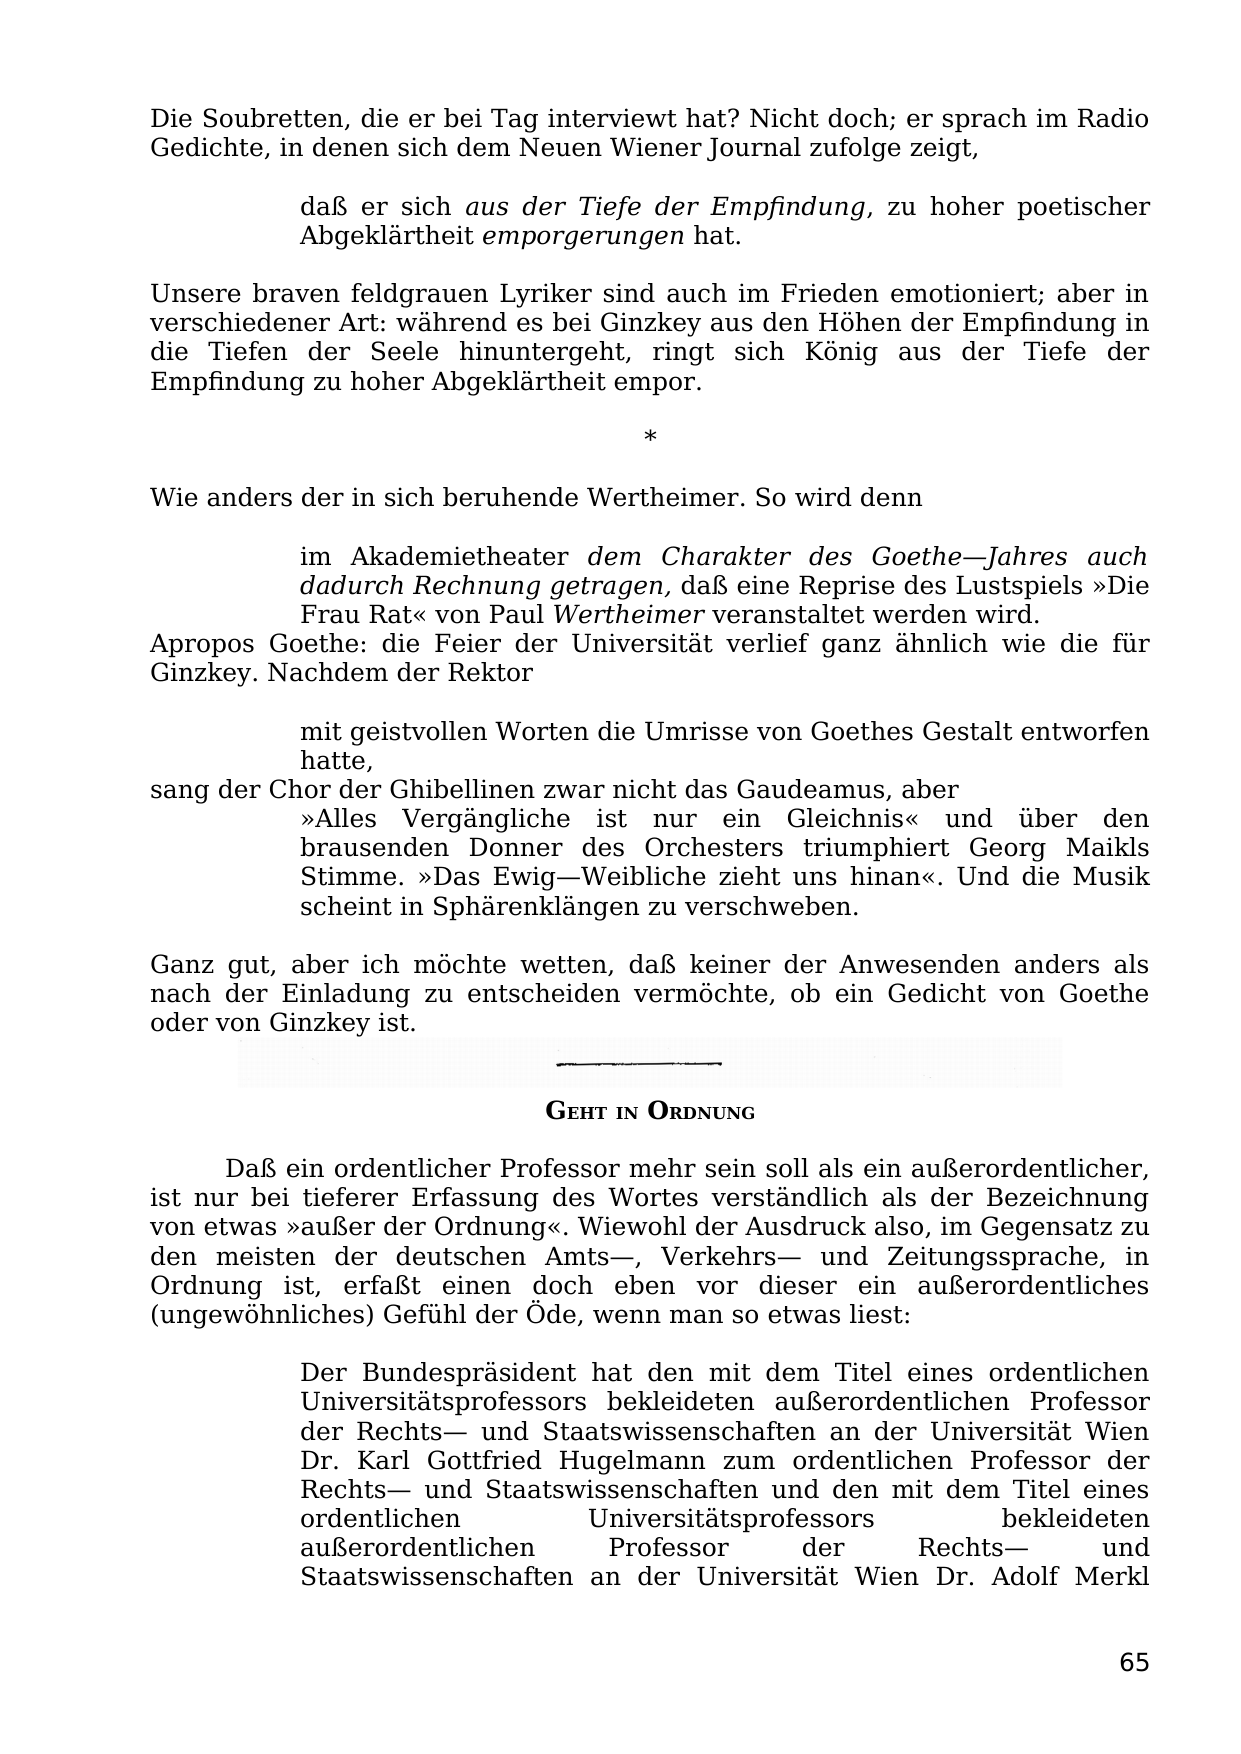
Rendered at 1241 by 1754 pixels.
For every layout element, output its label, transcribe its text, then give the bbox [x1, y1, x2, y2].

text im Akademietheater dem Charakter des Goethe—Jahres auch dadurch Rechnung getragen, daß eine Reprise des Lustspiels »Die Frau Rat« von Paul Wertheimer veranstaltet werden wird. [300, 542, 1151, 629]
text Apropos Goethe: die Feier der Universität verlief ganz ähnlich wie die für Ginzkey. Nachdem der Rektor [150, 629, 1151, 687]
text Geht in Ordnung [150, 1037, 1151, 1125]
text »Alles Vergängliche ist nur ein Gleichnis« und über den brausenden Donner des Orchesters triumphiert Georg Maikls Stimme. »Das Ewig—Weibliche zieht uns hinan«. Und die Musik scheint in Sphärenklängen zu verschweben. [300, 804, 1151, 921]
text Die Soubretten, die er bei Tag interviewt hat? Nicht doch; er sprach im Radio Gedichte, in denen sich dem Neuen Wiener Journal zufolge zeigt, [150, 104, 1151, 162]
picture [237, 1037, 1063, 1088]
text sang der Chor der Ghibellinen zwar nicht das Gaudeamus, aber [150, 775, 1151, 804]
text Ganz gut, aber ich möchte wetten, daß keiner der Anwesenden anders als nach der Einladung zu entscheiden vermöchte, ob ein Gedicht von Goethe oder von Ginzkey ist. [150, 950, 1151, 1037]
text mit geistvollen Worten die Umrisse von Goethes Gestalt entworfen hatte, [300, 717, 1151, 775]
text Wie anders der in sich beruhende Wertheimer. So wird denn [150, 483, 1151, 512]
text Unsere braven feldgrauen Lyriker sind auch im Frieden emotioniert; aber in verschiedener Art: während es bei Ginzkey aus den Höhen der Empfindung in die Tiefen der Seele hinuntergeht, ringt sich König aus der Tiefe der Empfindung zu hoher Abgeklärtheit empor. [150, 279, 1151, 396]
text Der Bundespräsident hat den mit dem Titel eines ordentlichen Universitätsprofessors bekleideten außerordentlichen Professor der Rechts— und Staatswissenschaften an der Universität Wien Dr. Karl Gottfried Hugelmann zum ordentlichen Professor der Rechts— und Staatswissenschaften und den mit dem Titel eines ordentlichen Universitätsprofessors bekleideten außerordentlichen Professor der Rechts— und Staatswissenschaften an der Universität Wien Dr. Adolf Merkl [300, 1358, 1151, 1592]
text daß er sich aus der Tiefe der Empfindung, zu hoher poetischer Abgeklärtheit emporgerungen hat. [300, 192, 1151, 250]
text Daß ein ordentlicher Professor mehr sein soll als ein außerordentlicher, ist nur bei tieferer Erfassung des Wortes verständlich als der Bezeichnung von etwas »außer der Ordnung«. Wiewohl der Ausdruck also, im Gegensatz zu den meisten der deutschen Amts—, Verkehrs— und Zeitungssprache, in Ordnung ist, erfaßt einen doch eben vor dieser ein außerordentliches (ungewöhnliches) Gefühl der Öde, wenn man so etwas liest: [150, 1154, 1151, 1329]
text * [150, 425, 1151, 454]
